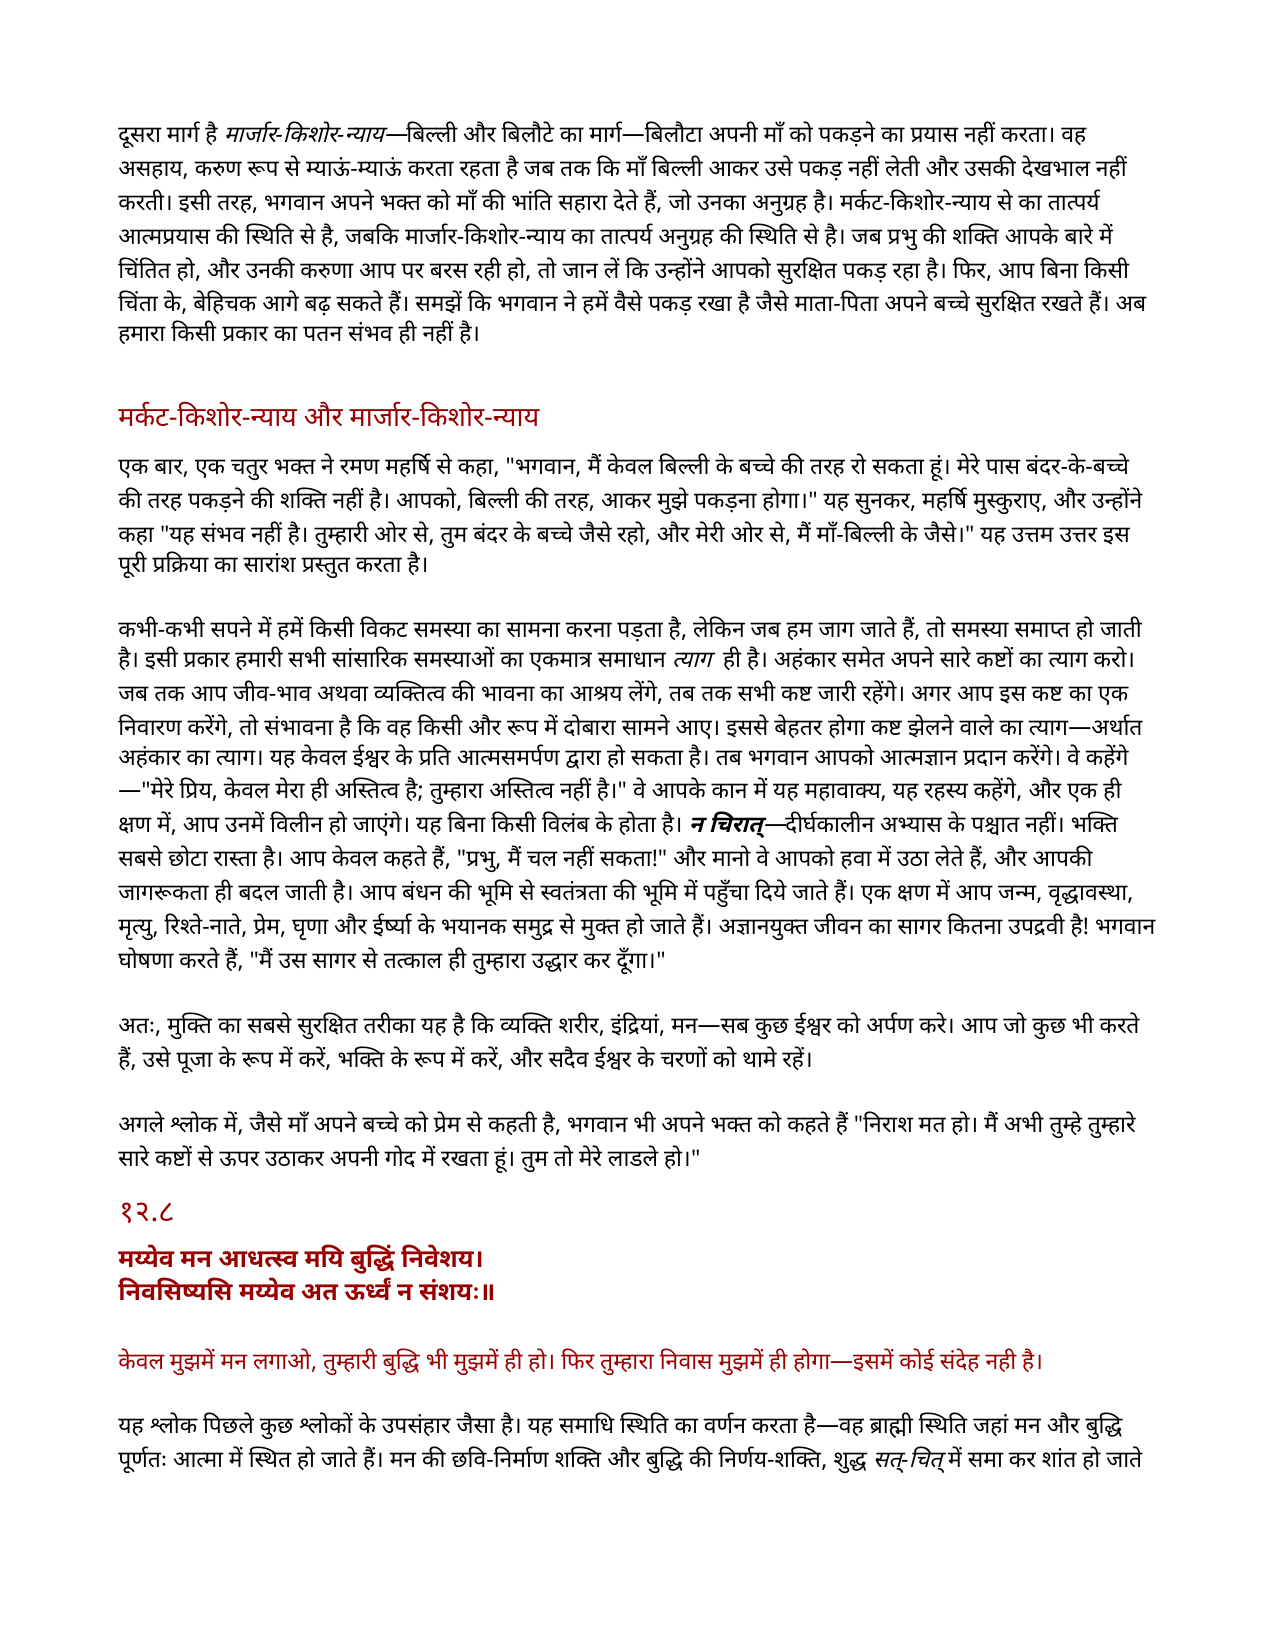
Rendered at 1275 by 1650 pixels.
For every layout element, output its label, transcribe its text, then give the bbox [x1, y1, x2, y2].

text मय्येव मन आधत्स्व मयि बुद्धिं निवेशय। [118, 1245, 1157, 1278]
text एक बार, एक चतुर भक्त ने रमण महर्षि से कहा, "भगवान, मैं केवल बिल्ली के बच्चे की तरह रो सकता हूं। मेरे पास बंदर-के-बच्चे की तरह पकड़ने की शक्ति नहीं है। आपको, बिल्ली की तरह, आकर मुझे पकड़ना होगा।" यह सुनकर, महर्षि मुस्कुराए, और उन्होंने कहा "यह संभव नहीं है। तुम्हारी ओर से, तुम बंदर के बच्चे जैसे रहो, और मेरी ओर से, मैं माँ-बिल्ली के जैसे।" यह उत्तम उत्तर इस पूरी प्रक्रिया का सारांश प्रस्तुत करता है। [118, 450, 1157, 582]
text दूसरा मार्ग है मार्जार-किशोर-न्याय—बिल्ली और बिलौटे का मार्ग—बिलौटा अपनी माँ को पकड़ने का प्रयास नहीं करता। वह असहाय, करुण रूप से म्याऊं-म्याऊं करता रहता है जब तक कि माँ बिल्ली आकर उसे पकड़ नहीं लेती और उसकी देखभाल नहीं करती। इसी तरह, भगवान अपने भक्त को माँ की भांति सहारा देते हैं, जो उनका अनुग्रह है। मर्कट-किशोर-न्याय से का तात्पर्य आत्मप्रयास की स्थिति से है, जबकि मार्जार-किशोर-न्याय का तात्पर्य अनुग्रह की स्थिति से है। जब प्रभु की शक्ति आपके बारे में चिंतित हो, और उनकी करुणा आप पर बरस रही हो, तो जान लें कि उन्होंने आपको सुरक्षित पकड़ रहा है। फिर, आप बिना किसी चिंता के, बेहिचक आगे बढ़ सकते हैं। समझें कि भगवान ने हमें वैसे पकड़ रखा है जैसे माता-पिता अपने बच्चे सुरक्षित रखते हैं। अब हमारा किसी प्रकार का पतन संभव ही नहीं है। [118, 118, 1157, 351]
subtitle मर्कट-किशोर-न्याय और मार्जार-किशोर-न्याय [118, 398, 1157, 438]
text अतः, मुक्ति का सबसे सुरक्षित तरीका यह है कि व्यक्ति शरीर, इंद्रियां, मन—सब कुछ ईश्वर को अर्पण करे। आप जो कुछ भी करते हैं, उसे पूजा के रूप में करें, भक्ति के रूप में करें, और सदैव ईश्वर के चरणों को थामे रहें। [118, 1009, 1157, 1076]
text केवल मुझमें मन लगाओ, तुम्हारी बुद्धि भी मुझमें ही हो। फिर तुम्हारा निवास मुझमें ही होगा—इसमें कोई संदेह नही है। [118, 1345, 1157, 1378]
text कभी-कभी सपने में हमें किसी विकट समस्या का सामना करना पड़ता है, लेकिन जब हम जाग जाते हैं, तो समस्या समाप्त हो जाती है। इसी प्रकार हमारी सभी सांसारिक समस्याओं का एकमात्र समाधान त्याग ही है। अहंकार समेत अपने सारे कष्टों का त्याग करो। जब तक आप जीव-भाव अथवा व्यक्तित्व की भावना का आश्रय लेंगे, तब तक सभी कष्ट जारी रहेंगे। अगर आप इस कष्ट का एक निवारण करेंगे, तो संभावना है कि वह किसी और रूप में दोबारा सामने आए। इससे बेहतर होगा कष्ट झेलने वाले का त्याग—अर्थात अहंकार का त्याग। यह केवल ईश्वर के प्रति आत्मसमर्पण द्वारा हो सकता है। तब भगवान आपको आत्मज्ञान प्रदान करेंगे। वे कहेंगे—"मेरे प्रिय, केवल मेरा ही अस्तित्व है; तुम्हारा अस्तित्व नहीं है।" वे आपके कान में यह महावाक्य, यह रहस्य कहेंगे, और एक ही क्षण में, आप उनमें विलीन हो जाएंगे। यह बिना किसी विलंब के होता है। न चिरात्—दीर्घकालीन अभ्यास के पश्चात नहीं। भक्ति सबसे छोटा रास्ता है। आप केवल कहते हैं, "प्रभु, मैं चल नहीं सकता!" और मानो वे आपको हवा में उठा लेते हैं, और आपकी जागरूकता ही बदल जाती है। आप बंधन की भूमि से स्वतंत्रता की भूमि में पहुँचा दिये जाते हैं। एक क्षण में आप जन्म, वृद्धावस्था, मृत्यु, रिश्ते-नाते, प्रेम, घृणा और ईर्ष्या के भयानक समुद्र से मुक्त हो जाते हैं। अज्ञानयुक्त जीवन का सागर कितना उपद्रवी है! भगवान घोषणा करते हैं, "मैं उस सागर से तत्काल ही तुम्हारा उद्धार कर दूँगा।" [118, 613, 1157, 977]
text निवसिष्यसि मय्येव अत ऊर्ध्वं न संशयः॥ [118, 1278, 1157, 1311]
subtitle १२.८ [118, 1190, 1157, 1233]
text अगले श्लोक में, जैसे माँ अपने बच्चे को प्रेम से कहती है, भगवान भी अपने भक्त को कहते हैं "निराश मत हो। मैं अभी तुम्हे तुम्हारे सारे कष्टों से ऊपर उठाकर अपनी गोद में रखता हूं। तुम तो मेरे लाडले हो।" [118, 1108, 1157, 1175]
text यह श्लोक पिछले कुछ श्लोकों के उपसंहार जैसा है। यह समाधि स्थिति का वर्णन करता है—वह ब्राह्मी स्थिति जहां मन और बुद्धि पूर्णतः आत्मा में स्थित हो जाते हैं। मन की छवि-निर्माण शक्ति और बुद्धि की निर्णय-शक्ति, शुद्ध सत्-चित् में समा कर शांत हो जाते [118, 1413, 1157, 1476]
